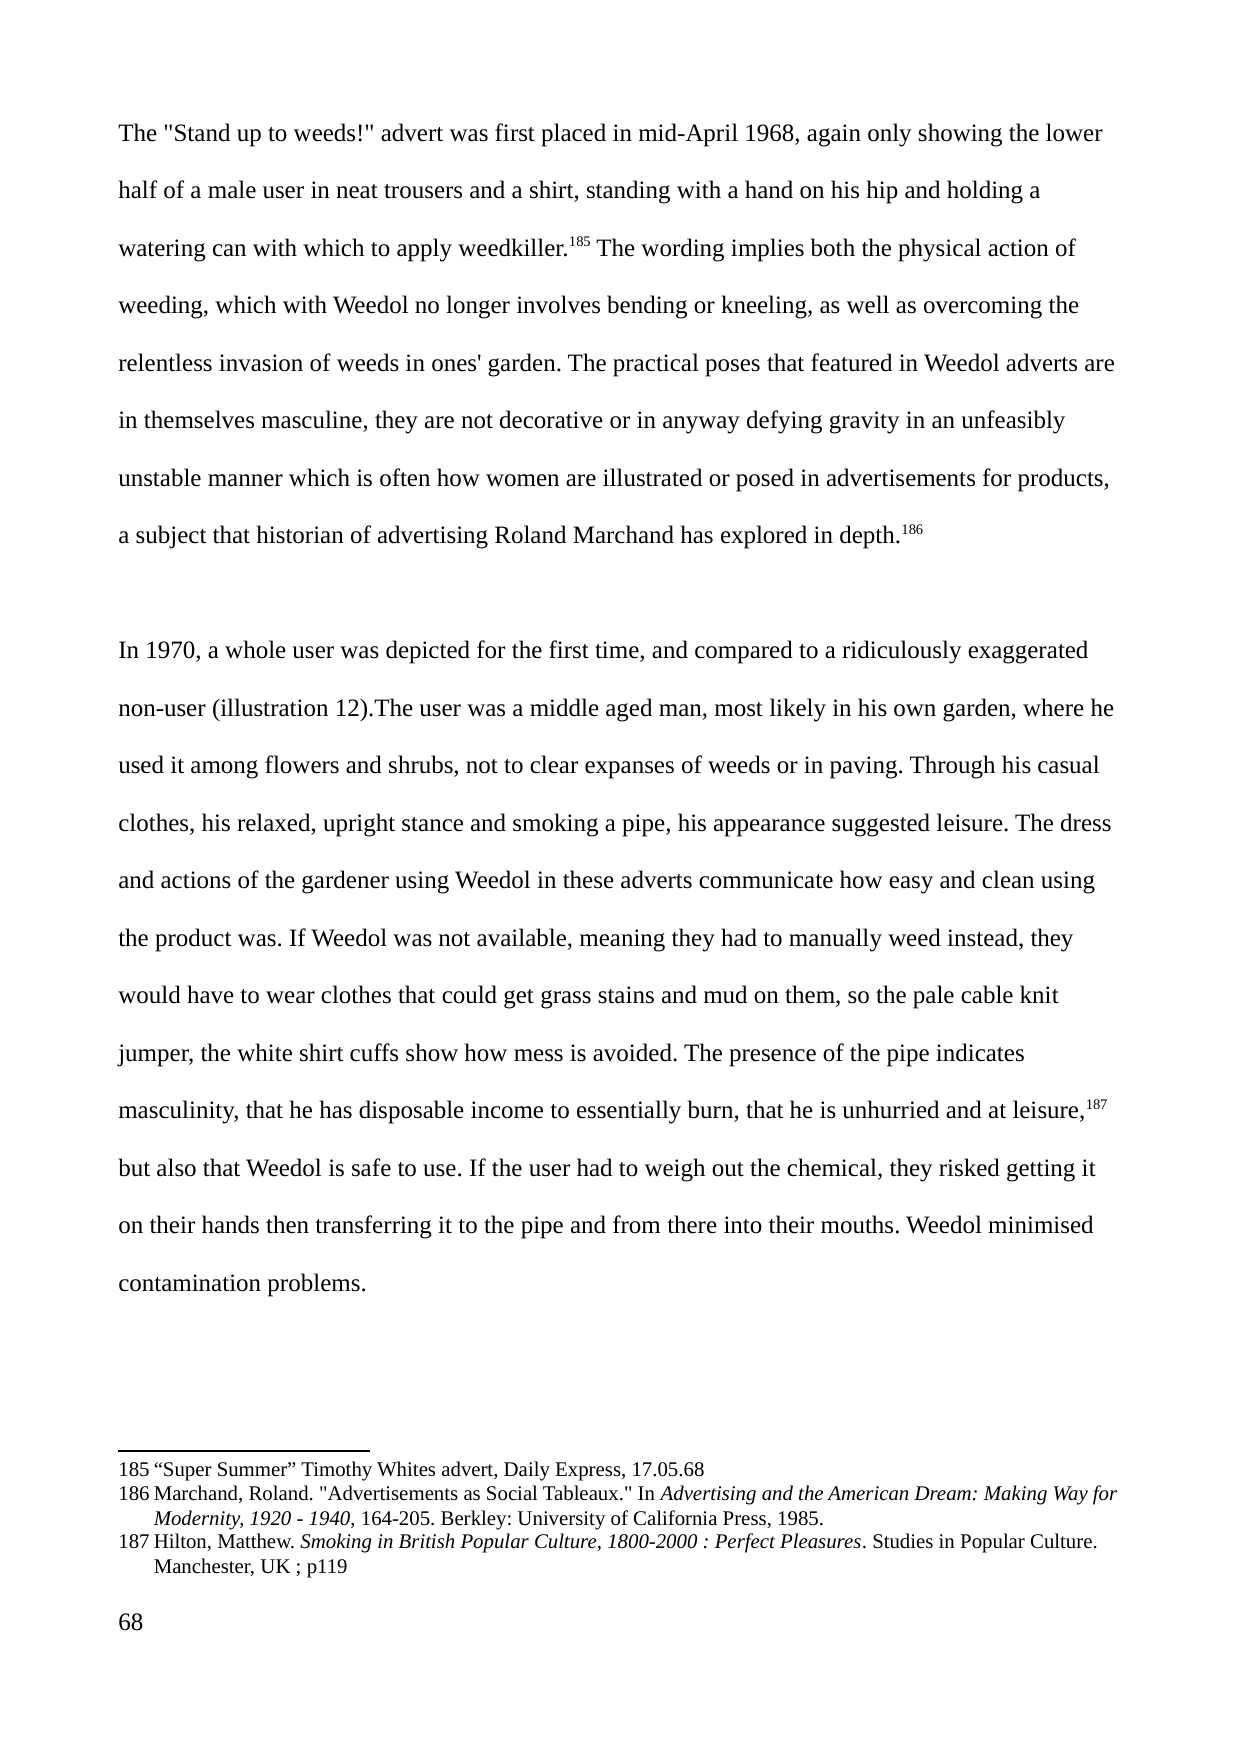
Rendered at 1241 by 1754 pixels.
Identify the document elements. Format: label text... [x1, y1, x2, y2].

text “Super Summer” Timothy Whites advert, Daily Express, 17.05.68 [118, 1457, 1122, 1481]
text Marchand, Roland. "Advertisements as Social Tableaux." In Advertising and the American Dream: Making Way for Modernity, 1920 - 1940, 164-205. Berkley: University of California Press, 1985. [118, 1481, 1122, 1529]
text In 1970, a whole user was depicted for the first time, and compared to a ridiculously exaggerated non-user (illustration 12).The user was a middle aged man, most likely in his own garden, where he used it among flowers and shrubs, not to clear expanses of weeds or in paving. Through his casual clothes, his relaxed, upright stance and smoking a pipe, his appearance suggested leisure. The dress and actions of the gardener using Weedol in these adverts communicate how easy and clean using the product was. If Weedol was not available, meaning they had to manually weed instead, they would have to wear clothes that could get grass stains and mud on them, so the pale cable knit jumper, the white shirt cuffs show how mess is avoided. The presence of the pipe indicates masculinity, that he has disposable income to essentially burn, that he is unhurried and at leisure, but also that Weedol is safe to use. If the user had to weigh out the chemical, they risked getting it on their hands then transferring it to the pipe and from there into their mouths. Weedol minimised contamination problems. [118, 636, 1122, 1297]
text The "Stand up to weeds!" advert was first placed in mid-April 1968, again only showing the lower half of a male user in neat trousers and a shirt, standing with a hand on his hip and holding a watering can with which to apply weedkiller. The wording implies both the physical action of weeding, which with Weedol no longer involves bending or kneeling, as well as overcoming the relentless invasion of weeds in ones' garden. The practical poses that featured in Weedol adverts are in themselves masculine, they are not decorative or in anyway defying gravity in an unfeasibly unstable manner which is often how women are illustrated or posed in advertisements for products, a subject that historian of advertising Roland Marchand has explored in depth. [118, 118, 1122, 549]
text Hilton, Matthew. Smoking in British Popular Culture, 1800-2000 : Perfect Pleasures. Studies in Popular Culture. Manchester, UK ; p119 [118, 1529, 1122, 1578]
